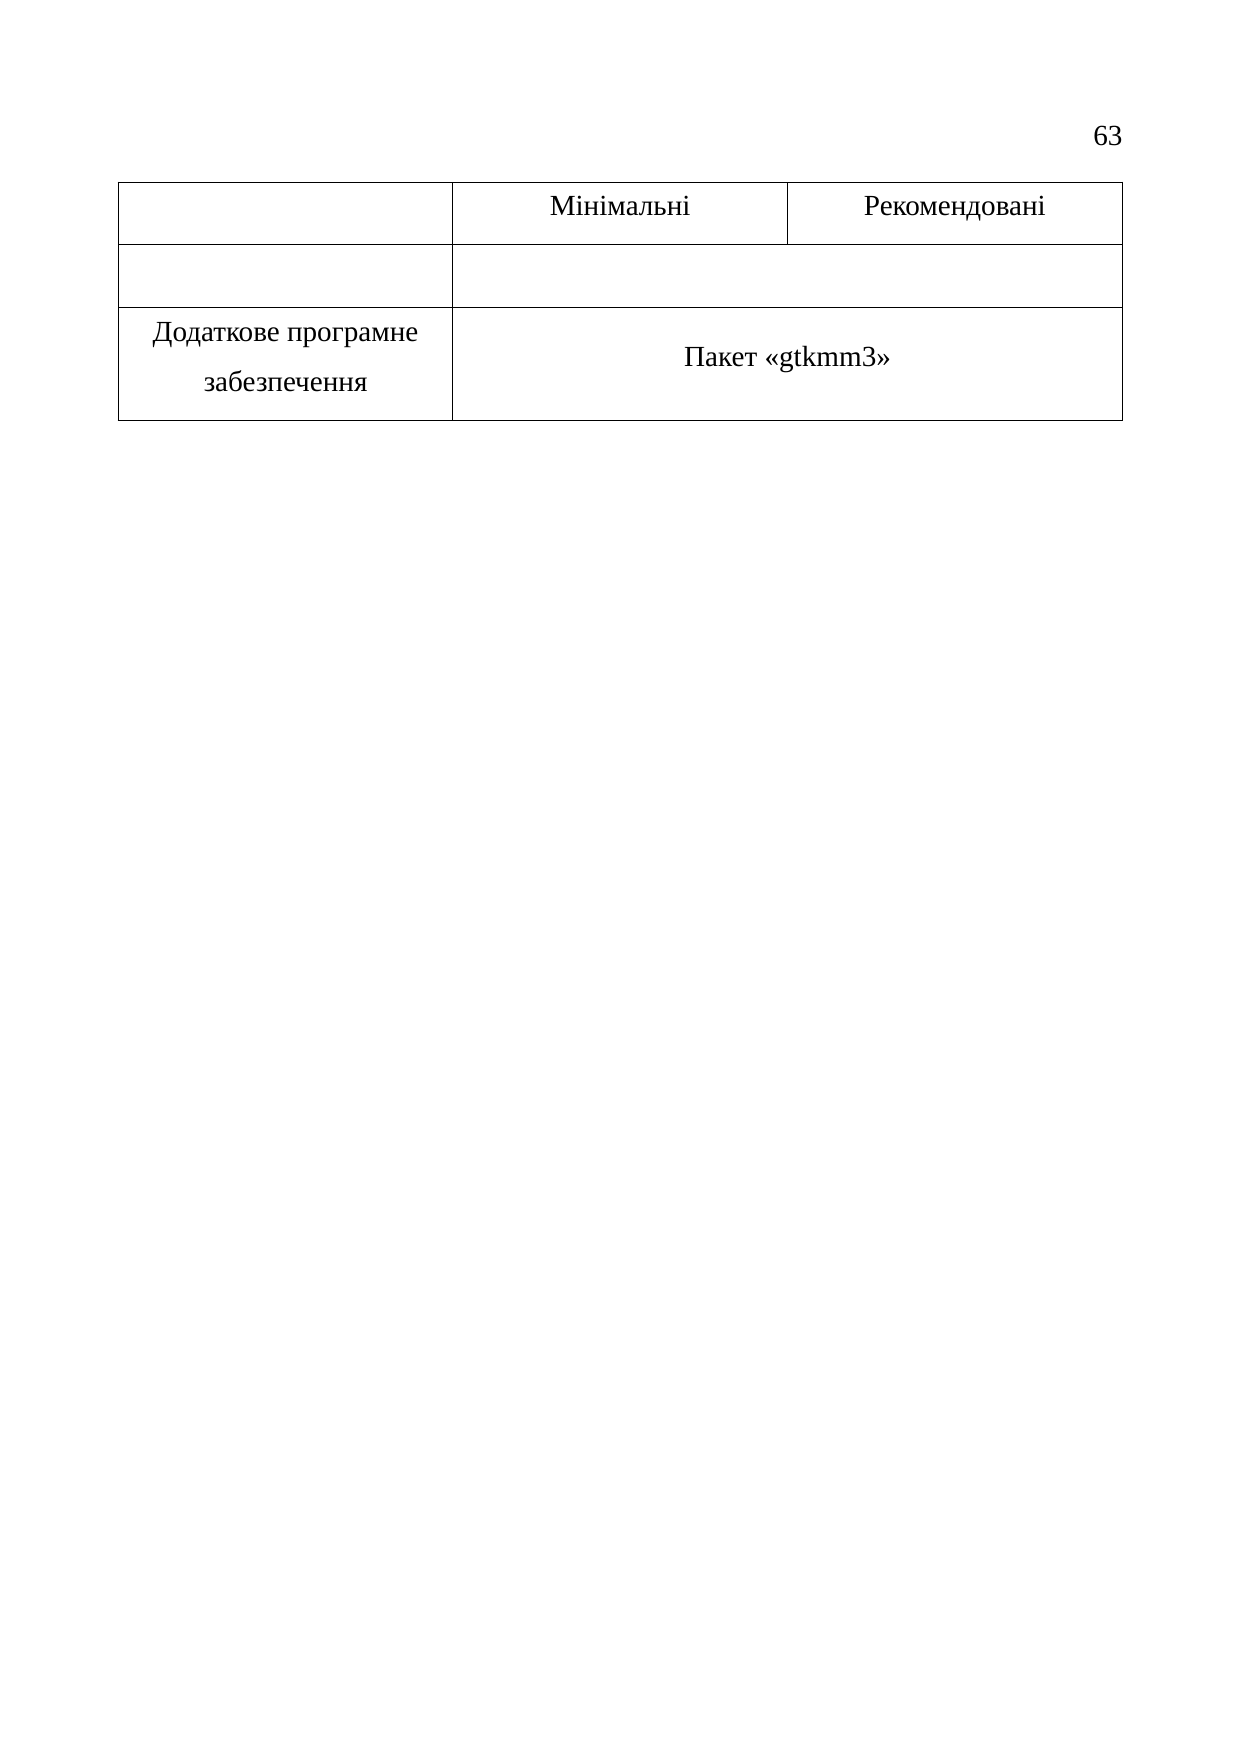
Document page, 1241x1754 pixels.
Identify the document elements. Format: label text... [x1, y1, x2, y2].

table_header Рекомендовані [788, 183, 1122, 244]
table_header Мінімальні [453, 183, 787, 244]
table_cell Пакет «gtkmm3» [453, 308, 1122, 420]
table_cell [453, 245, 1122, 307]
table_header [119, 183, 452, 244]
table_cell Додаткове програмне забезпечення [119, 308, 452, 420]
table_cell [119, 245, 452, 307]
